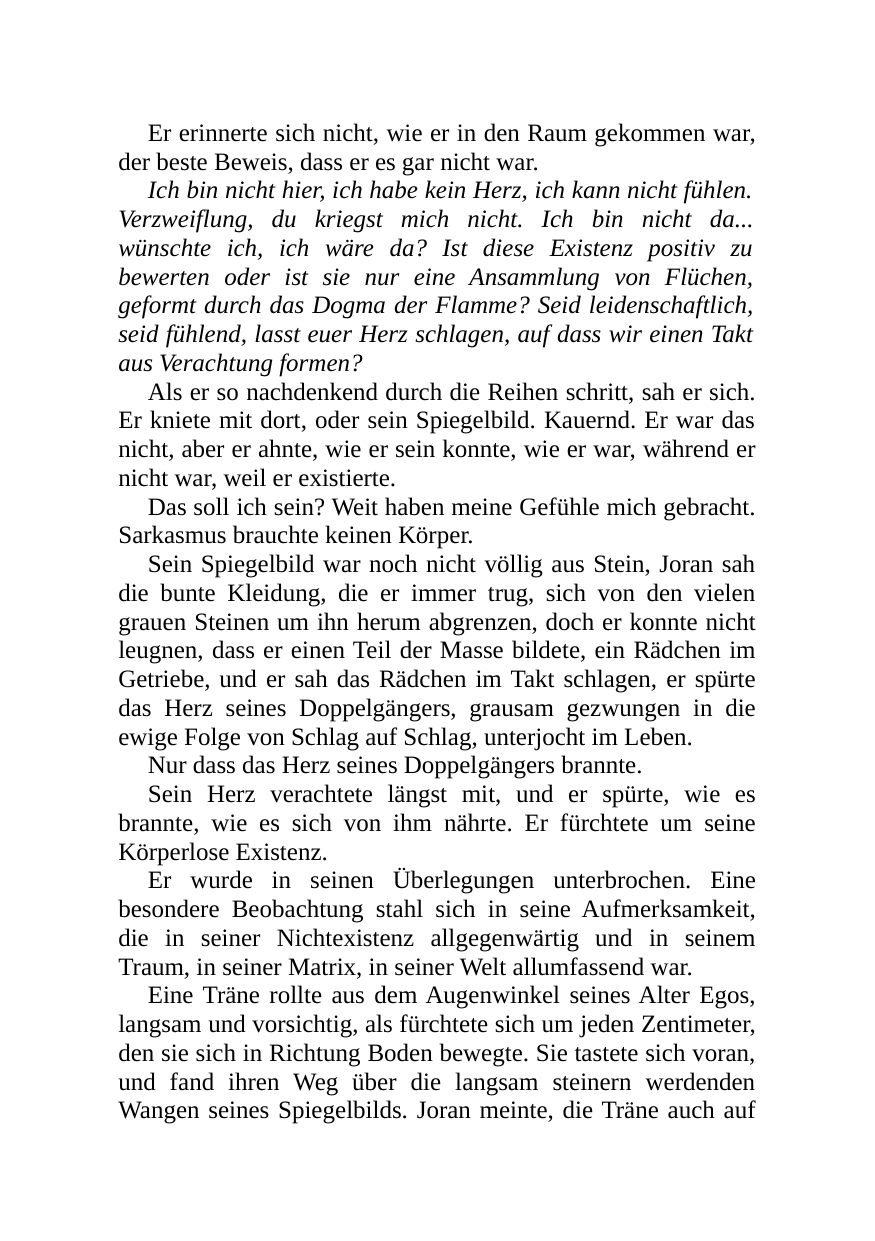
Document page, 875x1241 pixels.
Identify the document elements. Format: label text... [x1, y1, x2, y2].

text Er wurde in seinen Überlegungen unterbrochen. Eine besondere Beobachtung stahl sich in seine Aufmerksamkeit, die in seiner Nichtexistenz allgegenwärtig und in seinem Traum, in seiner Matrix, in seiner Welt allumfassend war. [118, 866, 756, 981]
text Sein Spiegelbild war noch nicht völlig aus Stein, Joran sah die bunte Kleidung, die er immer trug, sich von den vielen grauen Steinen um ihn herum abgrenzen, doch er konnte nicht leugnen, dass er einen Teil der Masse bildete, ein Rädchen im Getriebe, und er sah das Rädchen im Takt schlagen, er spürte das Herz seines Doppelgängers, grausam gezwungen in die ewige Folge von Schlag auf Schlag, unterjocht im Leben. [118, 549, 756, 751]
text Er erinnerte sich nicht, wie er in den Raum gekommen war, der beste Beweis, dass er es gar nicht war. [118, 118, 756, 176]
text Als er so nachdenkend durch die Reihen schritt, sah er sich. Er kniete mit dort, oder sein Spiegelbild. Kauernd. Er war das nicht, aber er ahnte, wie er sein konnte, wie er war, während er nicht war, weil er existierte. [118, 377, 756, 492]
text Nur dass das Herz seines Doppelgängers brannte. [118, 751, 756, 779]
text Eine Träne rollte aus dem Augenwinkel seines Alter Egos, langsam und vorsichtig, als fürchtete sich um jeden Zentimeter, den sie sich in Richtung Boden bewegte. Sie tastete sich voran, und fand ihren Weg über die langsam steinern werdenden Wangen seines Spiegelbilds. Joran meinte, die Träne auch auf [118, 981, 756, 1124]
text Ich bin nicht hier, ich habe kein Herz, ich kann nicht fühlen. Verzweiflung, du kriegst mich nicht. Ich bin nicht da... wünschte ich, ich wäre da? Ist diese Existenz positiv zu bewerten oder ist sie nur eine Ansammlung von Flüchen, geformt durch das Dogma der Flamme? Seid leidenschaftlich, seid fühlend, lasst euer Herz schlagen, auf dass wir einen Takt aus Verachtung formen? [118, 176, 756, 377]
text Sein Herz verachtete längst mit, und er spürte, wie es brannte, wie es sich von ihm nährte. Er fürchtete um seine Körperlose Existenz. [118, 779, 756, 866]
text Das soll ich sein? Weit haben meine Gefühle mich gebracht. Sarkasmus brauchte keinen Körper. [118, 492, 756, 549]
